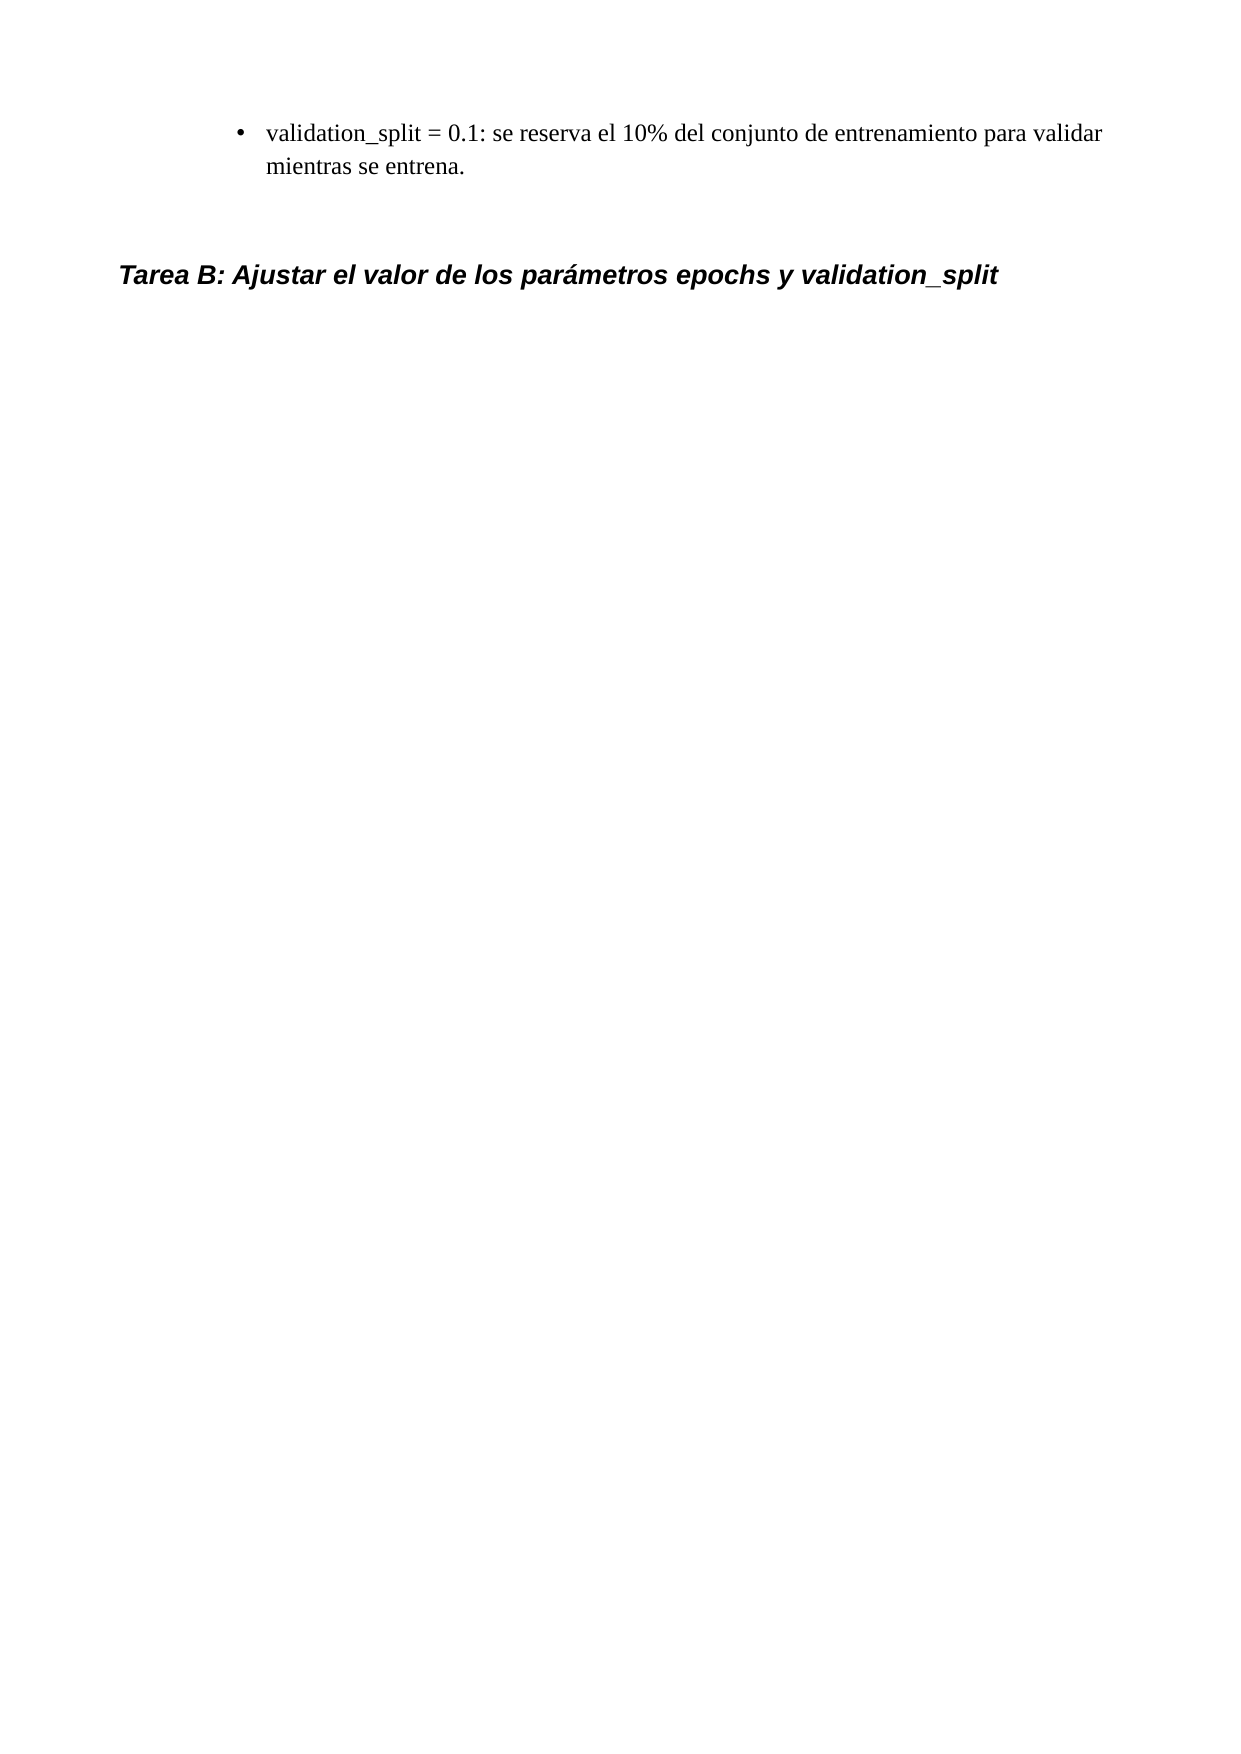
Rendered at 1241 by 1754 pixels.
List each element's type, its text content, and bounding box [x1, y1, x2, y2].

list validation_split = 0.1: se reserva el 10% del conjunto de entrenamiento para validar mientras se entrena. [236, 118, 1122, 180]
subtitle Tarea B: Ajustar el valor de los parámetros epochs y validation_split [118, 259, 1122, 290]
